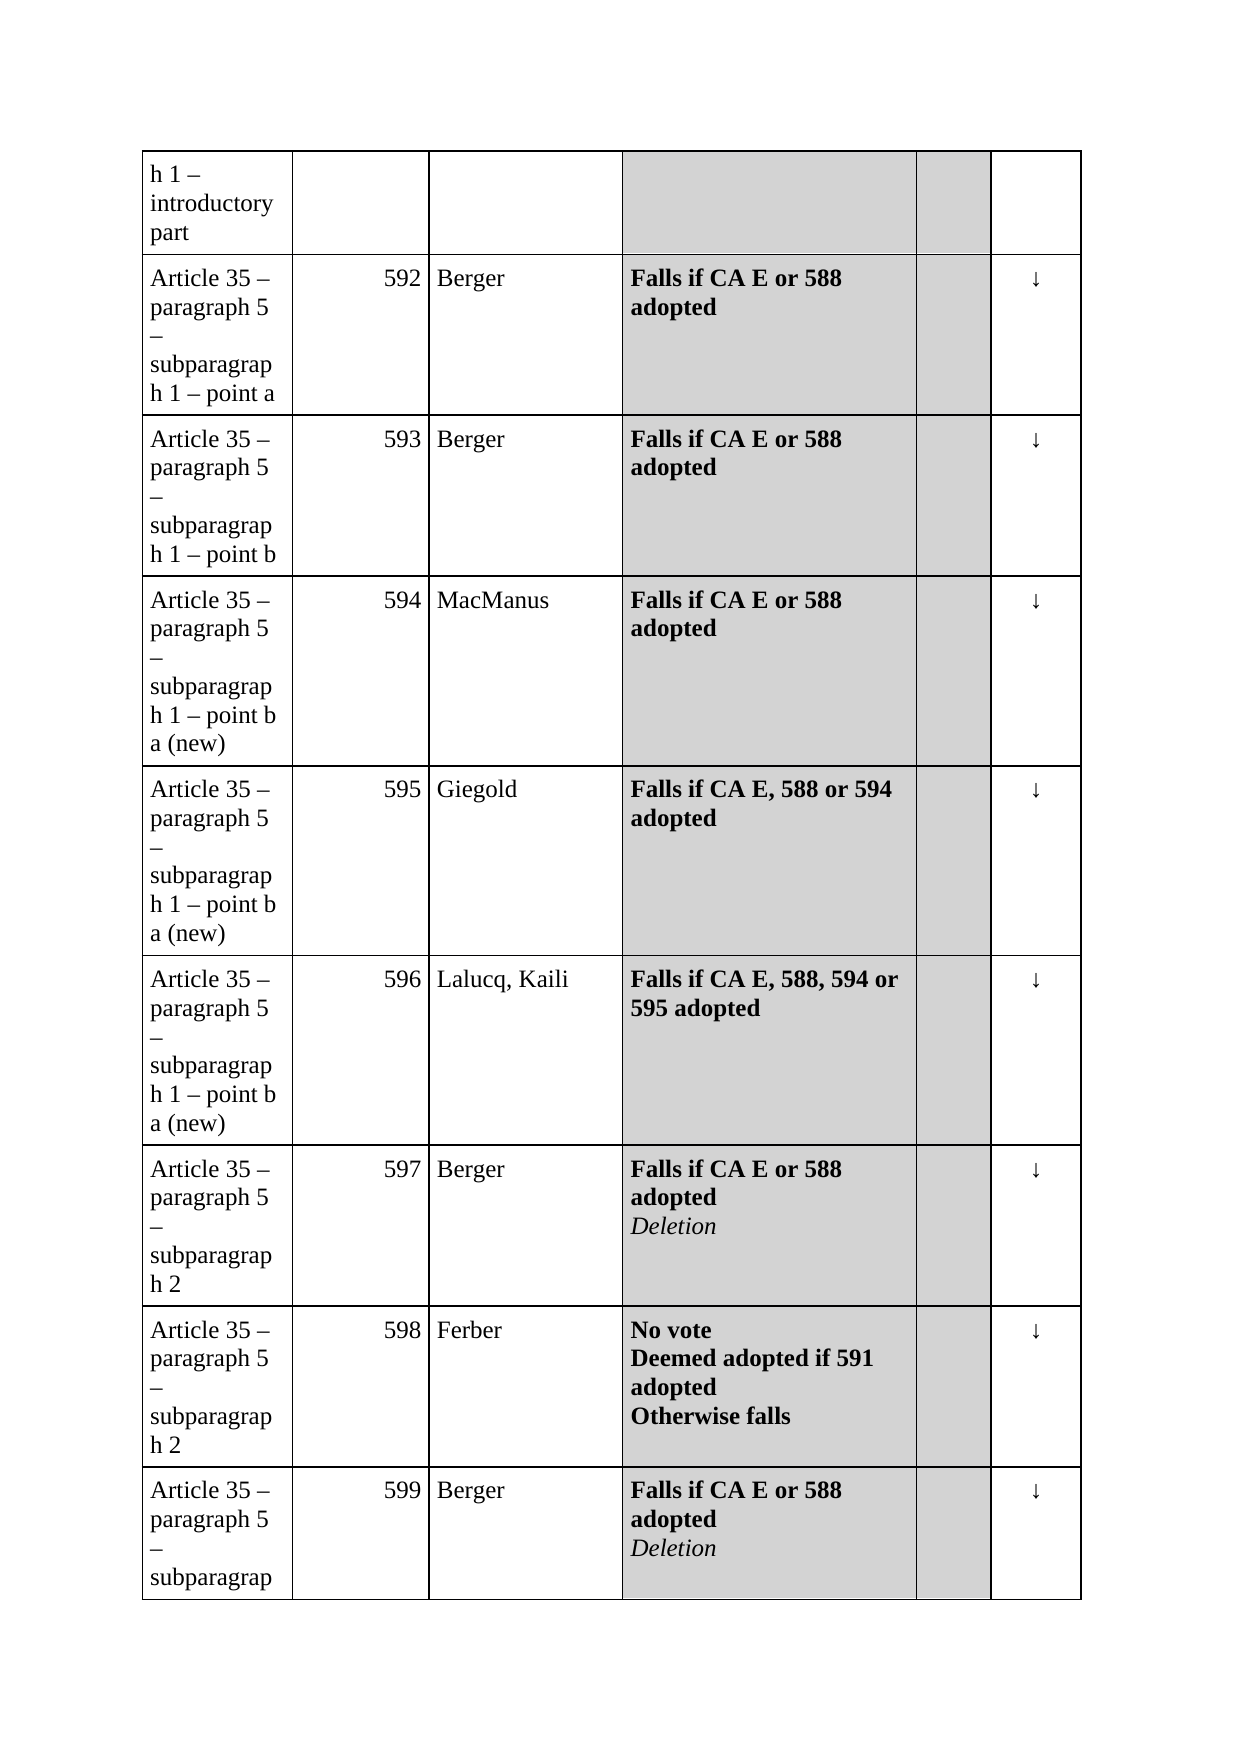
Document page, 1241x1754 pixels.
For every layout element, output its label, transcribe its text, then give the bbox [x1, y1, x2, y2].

table_cell Berger [430, 1146, 622, 1305]
table_cell [917, 767, 990, 955]
table_cell [917, 416, 990, 575]
table_cell 594 [293, 577, 428, 765]
table_cell Ferber [430, 1307, 622, 1466]
table_cell Article 35 – paragraph 5 – subparagraph 2 [143, 1146, 292, 1305]
table_cell [917, 1468, 990, 1598]
table_cell Lalucq, Kaili [430, 956, 622, 1144]
table_cell No vote Deemed adopted if 591 adopted Otherwise falls [623, 1307, 916, 1466]
table_cell Article 35 – paragraph 5 – subparagraph 1 – point b [143, 416, 292, 575]
table_cell [992, 152, 1080, 253]
table_cell MacManus [430, 577, 622, 765]
table_cell [917, 255, 990, 414]
table_cell Berger [430, 255, 622, 414]
table_cell Falls if CA E or 588 adopted Deletion [623, 1468, 916, 1598]
table_cell ↓ [992, 1468, 1080, 1598]
table_cell Giegold [430, 767, 622, 955]
table_cell Article 35 – paragraph 5 – subparagraph 1 – point b a (new) [143, 577, 292, 765]
table_cell 596 [293, 956, 428, 1144]
table_cell Article 35 – paragraph 5 – subparagrap [143, 1468, 292, 1598]
table_cell ↓ [992, 767, 1080, 955]
table_cell Falls if CA E, 588, 594 or 595 adopted [623, 956, 916, 1144]
table_cell ↓ [992, 1307, 1080, 1466]
table_cell 599 [293, 1468, 428, 1598]
table_cell ↓ [992, 577, 1080, 765]
table_cell Falls if CA E or 588 adopted [623, 255, 916, 414]
table_cell Falls if CA E, 588 or 594 adopted [623, 767, 916, 955]
table_cell Article 35 – paragraph 5 – subparagraph 1 – point b a (new) [143, 767, 292, 955]
table_cell [293, 152, 428, 253]
table_cell Article 35 – paragraph 5 – subparagraph 1 – point b a (new) [143, 956, 292, 1144]
table_cell [917, 1307, 990, 1466]
table_cell 592 [293, 255, 428, 414]
table_cell [917, 956, 990, 1144]
table_cell Falls if CA E or 588 adopted [623, 577, 916, 765]
table_cell Berger [430, 1468, 622, 1598]
table_cell Article 35 – paragraph 5 – subparagraph 2 [143, 1307, 292, 1466]
table_cell 597 [293, 1146, 428, 1305]
table_cell Falls if CA E or 588 adopted Deletion [623, 1146, 916, 1305]
table_cell [623, 152, 916, 253]
table_cell ↓ [992, 956, 1080, 1144]
table_cell Berger [430, 416, 622, 575]
table_cell ↓ [992, 1146, 1080, 1305]
table_cell [917, 1146, 990, 1305]
table_cell 593 [293, 416, 428, 575]
table_cell h 1 – introductory part [143, 152, 292, 253]
table_cell ↓ [992, 255, 1080, 414]
table_cell Falls if CA E or 588 adopted [623, 416, 916, 575]
table_cell Article 35 – paragraph 5 – subparagraph 1 – point a [143, 255, 292, 414]
table_cell 598 [293, 1307, 428, 1466]
table_cell ↓ [992, 416, 1080, 575]
table_cell [430, 152, 622, 253]
table_cell [917, 152, 990, 253]
table_cell [917, 577, 990, 765]
table_cell 595 [293, 767, 428, 955]
